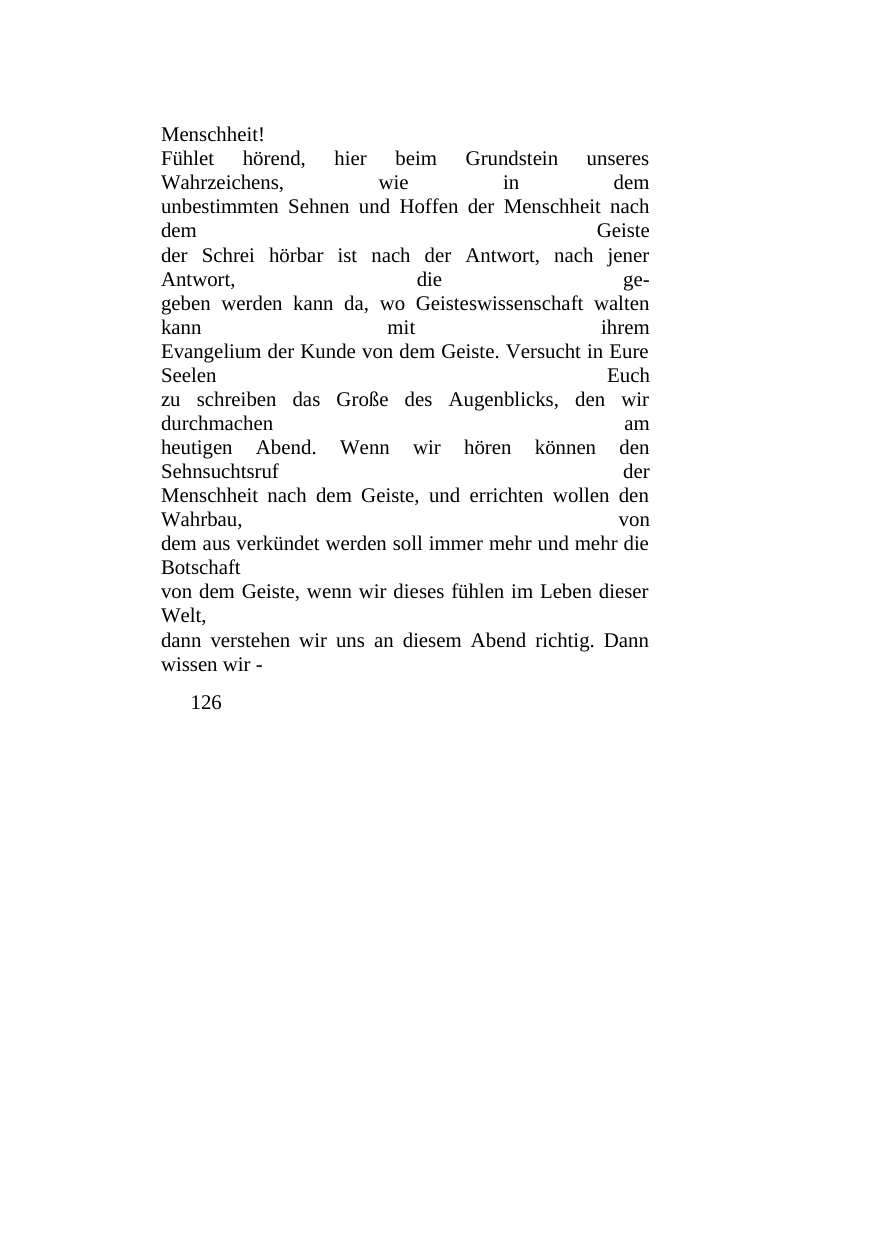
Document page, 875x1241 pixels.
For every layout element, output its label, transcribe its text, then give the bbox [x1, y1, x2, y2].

text Menschheit! Fühlet hörend, hier beim Grundstein unseres Wahrzeichens, wie in dem unbestimmten Sehnen und Hoffen der Menschheit nach dem Geiste der Schrei hörbar ist nach der Antwort, nach jener Antwort, die ge- geben werden kann da, wo Geisteswissenschaft walten kann mit ihrem Evangelium der Kunde von dem Geiste. Versucht in Eure Seelen Euch zu schreiben das Große des Augenblicks, den wir durchmachen am heutigen Abend. Wenn wir hören können den Sehnsuchtsruf der Menschheit nach dem Geiste, und errichten wollen den Wahrbau, von dem aus verkündet werden soll immer mehr und mehr die Botschaft von dem Geiste, wenn wir dieses fühlen im Leben dieser Welt, dann verstehen wir uns an diesem Abend richtig. Dann wissen wir - [161, 122, 650, 676]
text 126 [190, 690, 650, 714]
